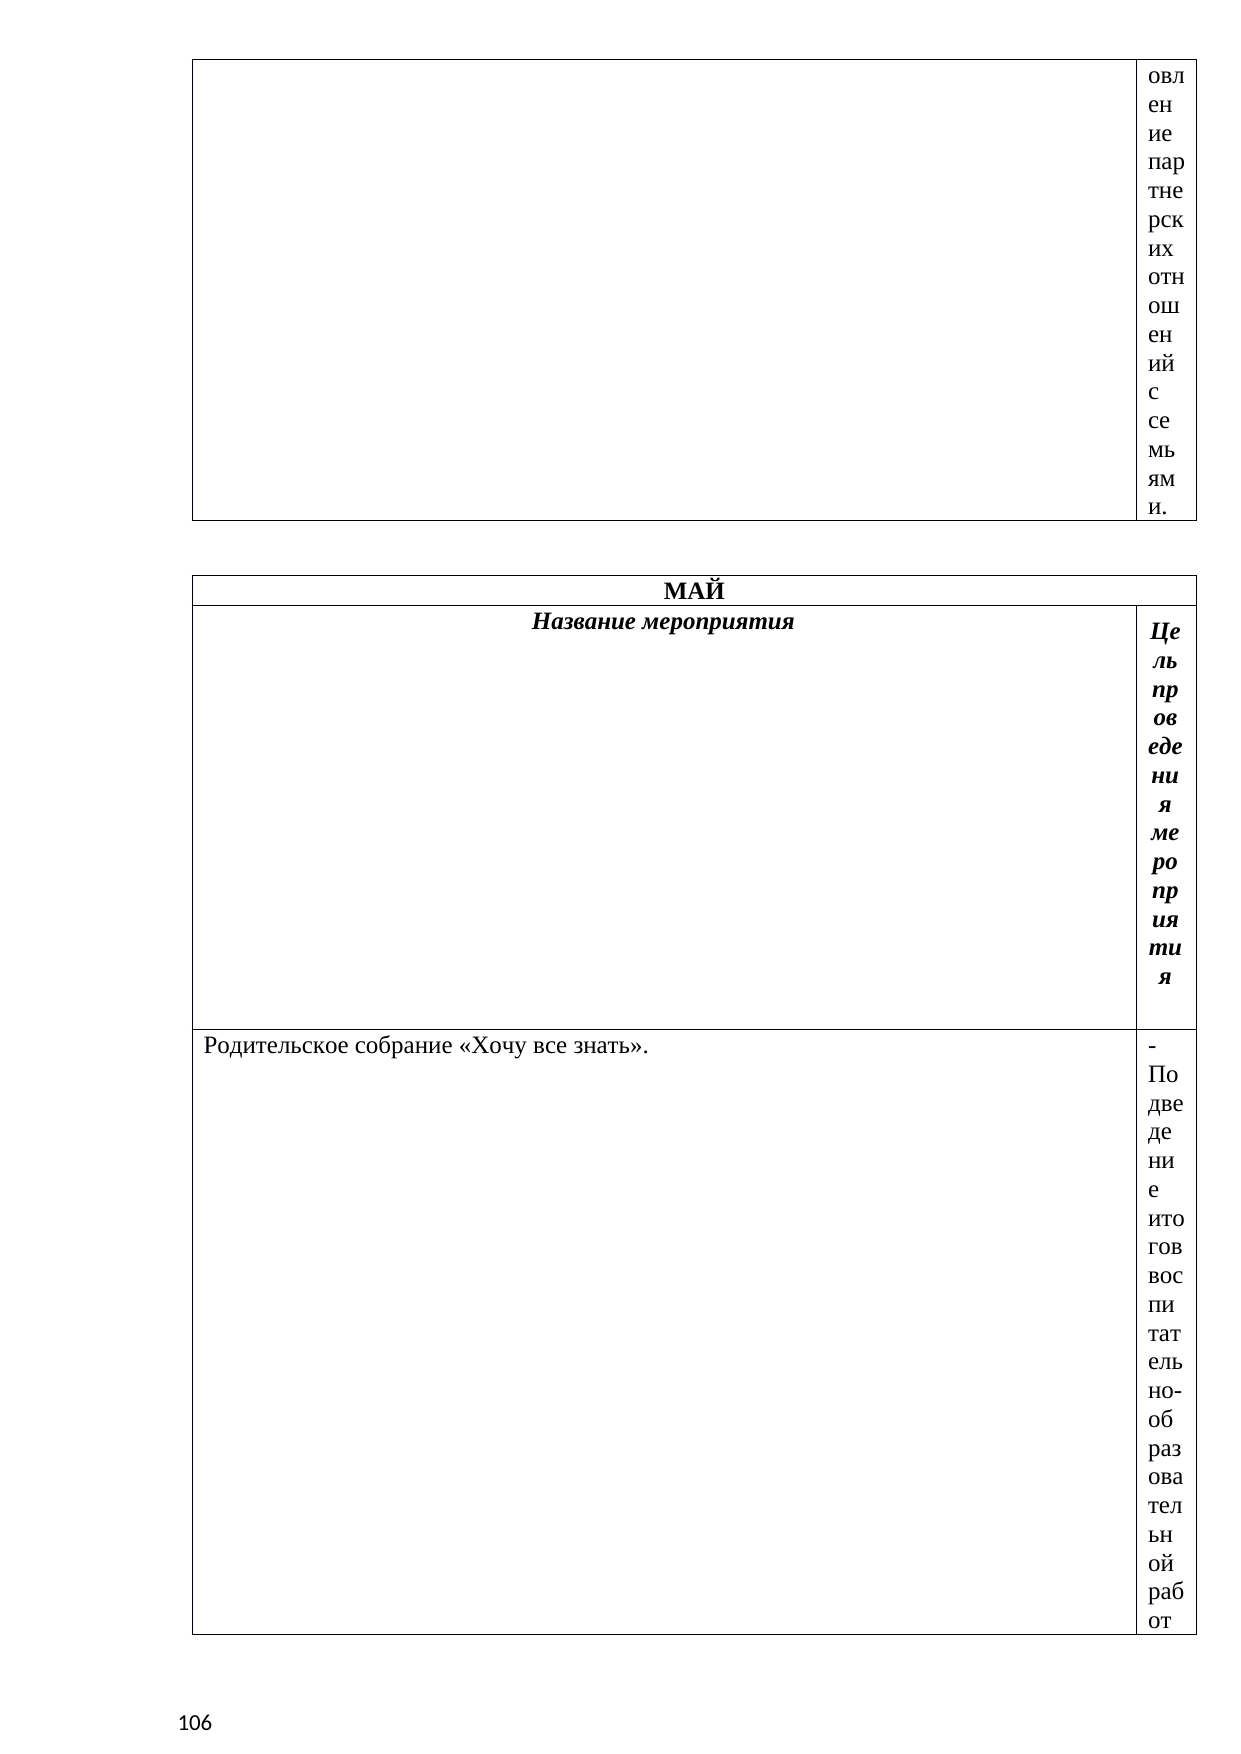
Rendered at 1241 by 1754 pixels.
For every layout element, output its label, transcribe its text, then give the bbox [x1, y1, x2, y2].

table_cell -Подведение итогов воспитательно-образовательной работ [1137, 1030, 1196, 1634]
table_cell Название мероприятия [193, 606, 1136, 1029]
table_cell [193, 60, 1136, 520]
table_cell овление партнерских отношений с семьями. [1137, 60, 1196, 520]
table_header МАЙ [193, 576, 1196, 605]
table_cell Цель проведения мероприятия [1137, 606, 1196, 1029]
table_cell Родительское собрание «Хочу все знать». [193, 1030, 1136, 1634]
